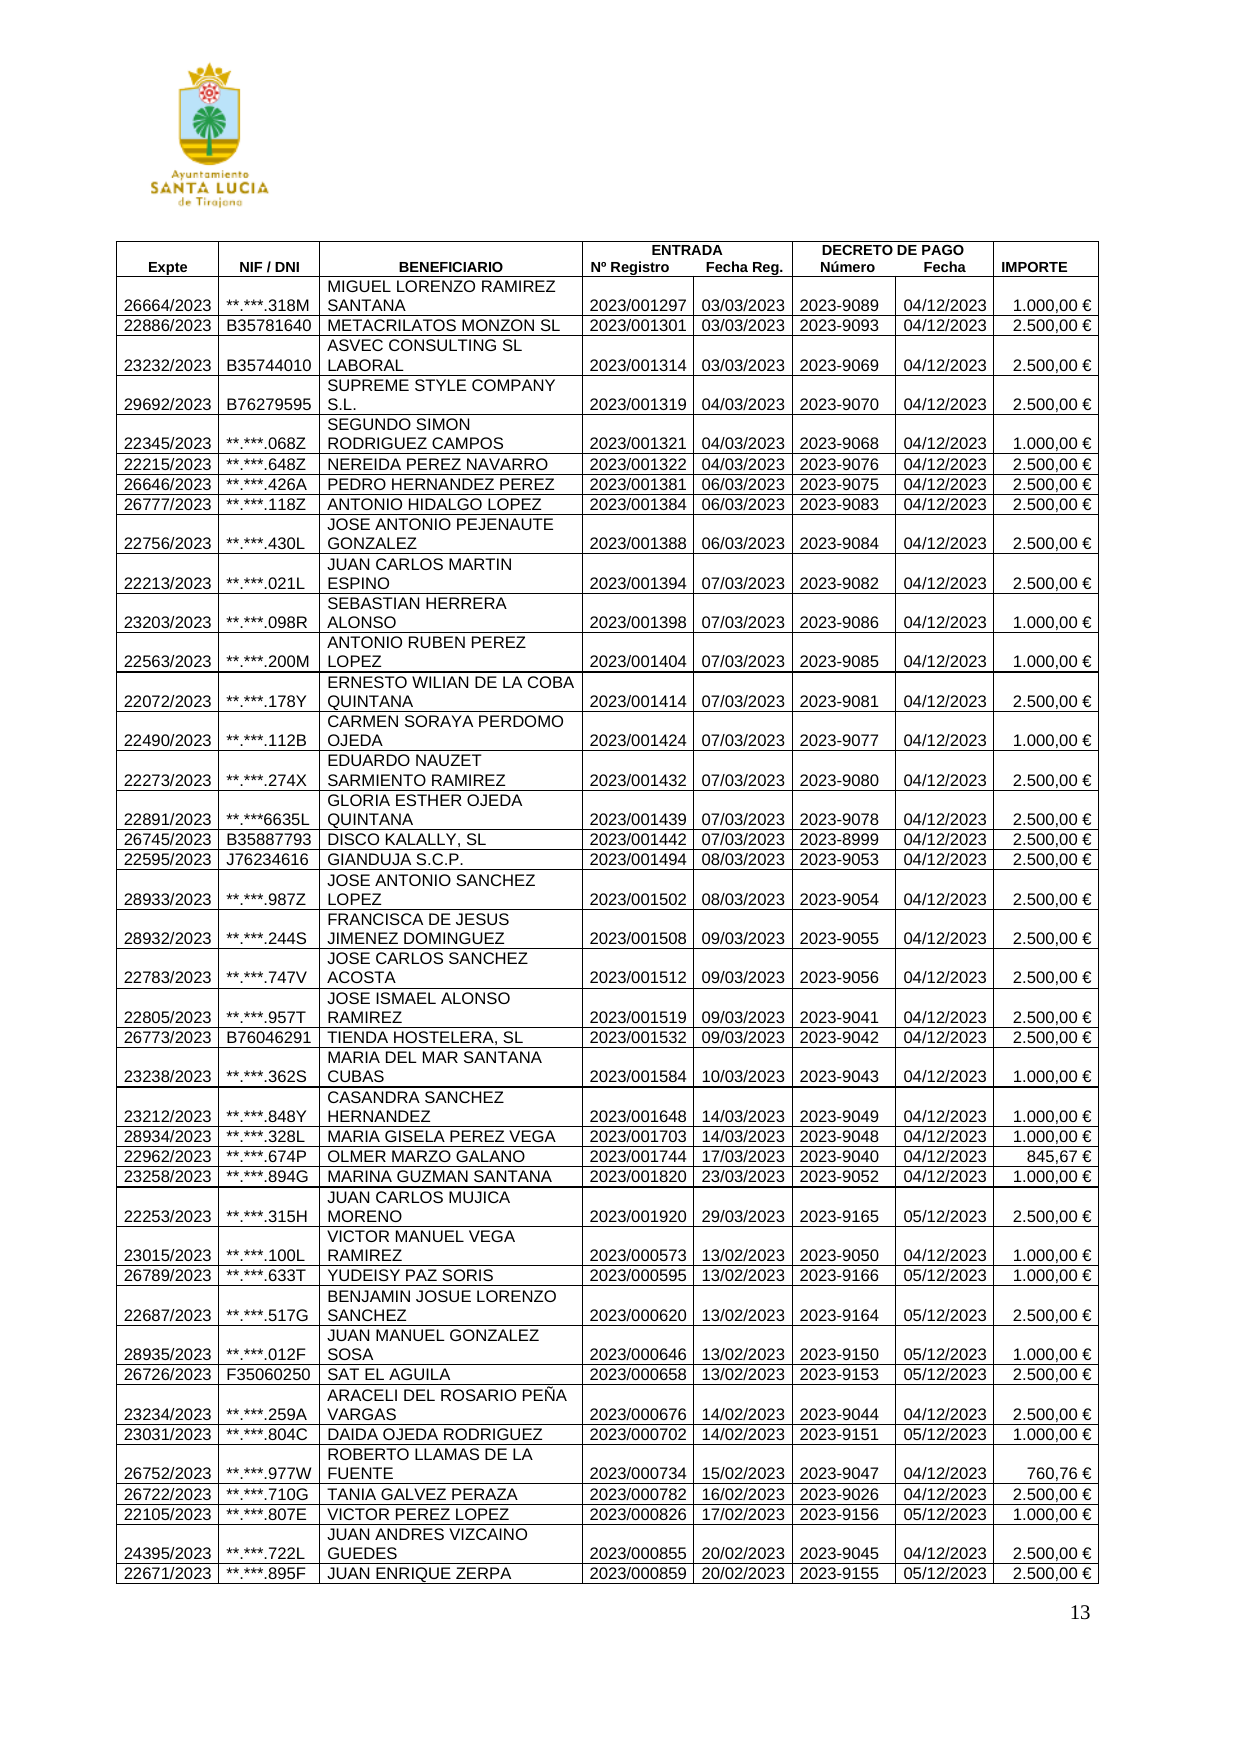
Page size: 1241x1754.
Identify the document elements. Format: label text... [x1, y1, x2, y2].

table_cell 22886/2023 [117, 316, 218, 335]
table_cell 760,76 € [994, 1445, 1098, 1483]
table_cell 2023-9049 [793, 1088, 895, 1126]
table_cell 2023-9150 [793, 1326, 895, 1364]
table_cell 2023/001494 [583, 850, 693, 869]
table_cell 2.500,00 € [994, 673, 1098, 711]
table_cell **.***.430L [219, 515, 319, 553]
table_cell 2.500,00 € [994, 336, 1098, 374]
table_cell 07/03/2023 [694, 712, 792, 750]
table_cell 04/12/2023 [896, 949, 993, 987]
table_cell 13/02/2023 [694, 1227, 792, 1265]
table_cell 2023-9044 [793, 1385, 895, 1424]
table_cell JUAN CARLOS MUJICA MORENO [320, 1188, 582, 1226]
table_cell 13/02/2023 [694, 1365, 792, 1384]
table_cell 07/03/2023 [694, 830, 792, 849]
table_cell 2023/001442 [583, 830, 693, 849]
table_cell 2023/001532 [583, 1028, 693, 1047]
table_cell 14/02/2023 [694, 1385, 792, 1424]
table_cell 2023-9085 [793, 633, 895, 671]
table_cell B35887793 [219, 830, 319, 849]
table_cell 22490/2023 [117, 712, 218, 750]
table_cell BENJAMIN JOSUE LORENZO SANCHEZ [320, 1286, 582, 1325]
table_cell 05/12/2023 [896, 1365, 993, 1384]
table_cell CARMEN SORAYA PERDOMO OJEDA [320, 712, 582, 750]
table_cell 2023/001648 [583, 1088, 693, 1126]
table_cell 06/03/2023 [694, 515, 792, 553]
table_cell 04/03/2023 [694, 415, 792, 453]
table_cell MARINA GUZMAN SANTANA [320, 1167, 582, 1186]
table_cell 2023-9155 [793, 1564, 895, 1583]
table_cell 2023-9056 [793, 949, 895, 987]
table_cell 2.500,00 € [994, 830, 1098, 849]
table_cell JUAN MANUEL GONZALEZ SOSA [320, 1326, 582, 1364]
table_cell 2023/001319 [583, 376, 693, 414]
table_cell 04/12/2023 [896, 830, 993, 849]
table_cell B76279595 [219, 376, 319, 414]
table_cell 2.500,00 € [994, 1484, 1098, 1503]
table_cell J76234616 [219, 850, 319, 869]
table_cell 1.000,00 € [994, 415, 1098, 453]
table_cell 26646/2023 [117, 475, 218, 494]
table_cell 2023-9053 [793, 850, 895, 869]
table_cell 15/02/2023 [694, 1445, 792, 1483]
table_cell 2023/000859 [583, 1564, 693, 1583]
table_cell 2023-9084 [793, 515, 895, 553]
table_cell 2023/001384 [583, 495, 693, 514]
table_cell ROBERTO LLAMAS DE LA FUENTE [320, 1445, 582, 1483]
table_cell 04/12/2023 [896, 1127, 993, 1146]
table_cell 2023-9165 [793, 1188, 895, 1226]
table_cell 04/12/2023 [896, 1147, 993, 1166]
table_cell 2023/000734 [583, 1445, 693, 1483]
table_cell 2023-9080 [793, 751, 895, 789]
table_cell 2.500,00 € [994, 791, 1098, 829]
table_cell EDUARDO NAUZET SARMIENTO RAMIREZ [320, 751, 582, 789]
table_cell 2023/000620 [583, 1286, 693, 1325]
table_cell 22962/2023 [117, 1147, 218, 1166]
table_cell ANTONIO HIDALGO LOPEZ [320, 495, 582, 514]
table_cell **.***.098R [219, 594, 319, 632]
table_cell 2023-9075 [793, 475, 895, 494]
table_cell 2023/001297 [583, 277, 693, 315]
table_cell 20/02/2023 [694, 1564, 792, 1583]
table_cell 1.000,00 € [994, 1505, 1098, 1524]
table_cell 2023/001432 [583, 751, 693, 789]
table_cell FRANCISCA DE JESUS JIMENEZ DOMINGUEZ [320, 910, 582, 948]
table_cell 2.500,00 € [994, 495, 1098, 514]
table_cell 2023/000855 [583, 1525, 693, 1563]
table_cell 22273/2023 [117, 751, 218, 789]
table_cell 1.000,00 € [994, 1266, 1098, 1285]
table_cell 04/12/2023 [896, 1445, 993, 1483]
table_cell 26745/2023 [117, 830, 218, 849]
table_cell **.***.957T [219, 989, 319, 1027]
table_cell 23232/2023 [117, 336, 218, 374]
table_cell 2023-9042 [793, 1028, 895, 1047]
table_cell 09/03/2023 [694, 910, 792, 948]
table_cell 04/12/2023 [896, 1048, 993, 1086]
table_cell ASVEC CONSULTING SL LABORAL [320, 336, 582, 374]
table_cell 26722/2023 [117, 1484, 218, 1503]
table_cell OLMER MARZO GALANO [320, 1147, 582, 1166]
table_cell 23015/2023 [117, 1227, 218, 1265]
table_cell 2023-9086 [793, 594, 895, 632]
table_cell 2023-9081 [793, 673, 895, 711]
table_cell 2023/000595 [583, 1266, 693, 1285]
table_cell 2023/000658 [583, 1365, 693, 1384]
table_cell 22595/2023 [117, 850, 218, 869]
table_cell 2023-9166 [793, 1266, 895, 1285]
table_cell 28933/2023 [117, 870, 218, 909]
table_cell JOSE ANTONIO PEJENAUTE GONZALEZ [320, 515, 582, 553]
table_header ENTRADA Nº Registro Fecha Reg. [583, 242, 792, 276]
table_cell 1.000,00 € [994, 1127, 1098, 1146]
table_cell 2.500,00 € [994, 1188, 1098, 1226]
table_cell 04/12/2023 [896, 475, 993, 494]
table_cell 2.500,00 € [994, 554, 1098, 593]
table_cell **.***.328L [219, 1127, 319, 1146]
table_cell 2023/001322 [583, 454, 693, 473]
table_cell **.***.178Y [219, 673, 319, 711]
table_cell F35060250 [219, 1365, 319, 1384]
table_cell 04/12/2023 [896, 870, 993, 909]
table_cell SAT EL AGUILA [320, 1365, 582, 1384]
table_cell **.***.807E [219, 1505, 319, 1524]
table_cell 04/12/2023 [896, 1028, 993, 1047]
table_cell 2.500,00 € [994, 1564, 1098, 1583]
table_cell 04/12/2023 [896, 336, 993, 374]
table_cell 2.500,00 € [994, 850, 1098, 869]
table_cell 2023-9164 [793, 1286, 895, 1325]
table_cell 2.500,00 € [994, 910, 1098, 948]
table_cell ANTONIO RUBEN PEREZ LOPEZ [320, 633, 582, 671]
table_cell 24395/2023 [117, 1525, 218, 1563]
table_cell 07/03/2023 [694, 791, 792, 829]
table_cell 2023/001584 [583, 1048, 693, 1086]
table_cell 2.500,00 € [994, 989, 1098, 1027]
table_cell 2023-9093 [793, 316, 895, 335]
table_cell 2023/001820 [583, 1167, 693, 1186]
table_cell 1.000,00 € [994, 594, 1098, 632]
table_cell 04/12/2023 [896, 554, 993, 593]
table_cell 28932/2023 [117, 910, 218, 948]
table_cell 2023-9068 [793, 415, 895, 453]
table_cell 2.500,00 € [994, 1525, 1098, 1563]
table_cell 04/12/2023 [896, 316, 993, 335]
table_cell MARIA DEL MAR SANTANA CUBAS [320, 1048, 582, 1086]
table_cell 2.500,00 € [994, 1286, 1098, 1325]
table_cell SEBASTIAN HERRERA ALONSO [320, 594, 582, 632]
table_cell 2023-9055 [793, 910, 895, 948]
table_cell **.***.274X [219, 751, 319, 789]
table_cell 04/12/2023 [896, 515, 993, 553]
table_cell 16/02/2023 [694, 1484, 792, 1503]
table_cell 2023/001508 [583, 910, 693, 948]
table_cell 2023/000676 [583, 1385, 693, 1424]
table_cell 2023-9082 [793, 554, 895, 593]
table_cell 04/12/2023 [896, 910, 993, 948]
table_cell **.***.633T [219, 1266, 319, 1285]
table_cell 2023/001439 [583, 791, 693, 829]
table_cell 10/03/2023 [694, 1048, 792, 1086]
table_cell 2023/001381 [583, 475, 693, 494]
table_cell TIENDA HOSTELERA, SL [320, 1028, 582, 1047]
table_cell 1.000,00 € [994, 277, 1098, 315]
table_cell 04/12/2023 [896, 850, 993, 869]
table_cell 04/12/2023 [896, 712, 993, 750]
table_cell 04/12/2023 [896, 594, 993, 632]
table_cell 2023/001388 [583, 515, 693, 553]
table_cell 2023/001519 [583, 989, 693, 1027]
table_cell 23203/2023 [117, 594, 218, 632]
table_cell 08/03/2023 [694, 850, 792, 869]
table_cell 2023-9153 [793, 1365, 895, 1384]
table_cell 1.000,00 € [994, 633, 1098, 671]
table_cell JOSE ISMAEL ALONSO RAMIREZ [320, 989, 582, 1027]
table_cell 2.500,00 € [994, 475, 1098, 494]
table_cell JUAN ENRIQUE ZERPA [320, 1564, 582, 1583]
table_header Expte [117, 242, 218, 276]
table_cell 04/03/2023 [694, 376, 792, 414]
table_cell 2023/001512 [583, 949, 693, 987]
table_cell 06/03/2023 [694, 475, 792, 494]
table_cell 04/12/2023 [896, 633, 993, 671]
table_cell 22687/2023 [117, 1286, 218, 1325]
table_cell **.***.517G [219, 1286, 319, 1325]
table_cell NEREIDA PEREZ NAVARRO [320, 454, 582, 473]
table_cell 04/03/2023 [694, 454, 792, 473]
table_cell 26752/2023 [117, 1445, 218, 1483]
table_cell 29692/2023 [117, 376, 218, 414]
table_cell **.***.674P [219, 1147, 319, 1166]
table_cell 04/12/2023 [896, 1385, 993, 1424]
table_cell 17/03/2023 [694, 1147, 792, 1166]
table_cell 04/12/2023 [896, 1227, 993, 1265]
table_cell 2023-9026 [793, 1484, 895, 1503]
table_cell CASANDRA SANCHEZ HERNANDEZ [320, 1088, 582, 1126]
table_cell 2023-9077 [793, 712, 895, 750]
table_cell 2023-9045 [793, 1525, 895, 1563]
table_cell 04/12/2023 [896, 1088, 993, 1126]
table_header NIF / DNI [219, 242, 319, 276]
table_cell 22563/2023 [117, 633, 218, 671]
table_cell 03/03/2023 [694, 316, 792, 335]
table_cell 1.000,00 € [994, 1088, 1098, 1126]
table_cell 05/12/2023 [896, 1286, 993, 1325]
table_cell **.***.747V [219, 949, 319, 987]
table_cell JOSE ANTONIO SANCHEZ LOPEZ [320, 870, 582, 909]
table_cell 2023-9041 [793, 989, 895, 1027]
table_cell 1.000,00 € [994, 1227, 1098, 1265]
table_cell 2023/001502 [583, 870, 693, 909]
table_cell **.***.362S [219, 1048, 319, 1086]
table_cell **.***.315H [219, 1188, 319, 1226]
table_cell 14/03/2023 [694, 1127, 792, 1146]
table_cell 13/02/2023 [694, 1286, 792, 1325]
table_cell 2023/001404 [583, 633, 693, 671]
table_cell 2023/000702 [583, 1425, 693, 1444]
table_cell 2023-9048 [793, 1127, 895, 1146]
table_cell 05/12/2023 [896, 1266, 993, 1285]
table_cell 2.500,00 € [994, 316, 1098, 335]
table_cell 2023/001398 [583, 594, 693, 632]
table_cell **.***.987Z [219, 870, 319, 909]
table_cell **.***.068Z [219, 415, 319, 453]
table_cell 2023-9083 [793, 495, 895, 514]
table_cell 04/12/2023 [896, 791, 993, 829]
table_cell 04/12/2023 [896, 1484, 993, 1503]
table_cell 04/12/2023 [896, 277, 993, 315]
table_cell YUDEISY PAZ SORIS [320, 1266, 582, 1285]
table_cell 2023-9078 [793, 791, 895, 829]
table_cell 2023-9047 [793, 1445, 895, 1483]
table_cell 1.000,00 € [994, 1425, 1098, 1444]
table_cell 13/02/2023 [694, 1326, 792, 1364]
table_cell **.***6635L [219, 791, 319, 829]
table_cell 22805/2023 [117, 989, 218, 1027]
table_cell JUAN CARLOS MARTIN ESPINO [320, 554, 582, 593]
table_cell 2023-9054 [793, 870, 895, 909]
table_cell 2023/001703 [583, 1127, 693, 1146]
table_cell 2023/000646 [583, 1326, 693, 1364]
table_cell 2023/000573 [583, 1227, 693, 1265]
table_cell 2023/001424 [583, 712, 693, 750]
table_cell 05/12/2023 [896, 1505, 993, 1524]
table_cell 06/03/2023 [694, 495, 792, 514]
table_cell B35781640 [219, 316, 319, 335]
table_cell 26773/2023 [117, 1028, 218, 1047]
table_cell 2.500,00 € [994, 751, 1098, 789]
table_cell 22345/2023 [117, 415, 218, 453]
table_cell 2023-9040 [793, 1147, 895, 1166]
table_cell 07/03/2023 [694, 673, 792, 711]
table_cell 20/02/2023 [694, 1525, 792, 1563]
table_cell 2.500,00 € [994, 454, 1098, 473]
table_header BENEFICIARIO [320, 242, 582, 276]
table_cell MARIA GISELA PEREZ VEGA [320, 1127, 582, 1146]
table_cell 2.500,00 € [994, 1028, 1098, 1047]
table_cell 28935/2023 [117, 1326, 218, 1364]
table_cell **.***.722L [219, 1525, 319, 1563]
table_cell 2.500,00 € [994, 376, 1098, 414]
table_cell 2.500,00 € [994, 949, 1098, 987]
table_cell 22253/2023 [117, 1188, 218, 1226]
table_cell 22105/2023 [117, 1505, 218, 1524]
table_cell SUPREME STYLE COMPANY S.L. [320, 376, 582, 414]
table_cell 26664/2023 [117, 277, 218, 315]
table_cell 05/12/2023 [896, 1326, 993, 1364]
table_cell 05/12/2023 [896, 1425, 993, 1444]
table_cell METACRILATOS MONZON SL [320, 316, 582, 335]
table_cell 23258/2023 [117, 1167, 218, 1186]
table_cell **.***.895F [219, 1564, 319, 1583]
table_cell **.***.200M [219, 633, 319, 671]
table_cell 2023/001394 [583, 554, 693, 593]
table_cell **.***.318M [219, 277, 319, 315]
picture [118, 44, 298, 227]
table_cell 07/03/2023 [694, 554, 792, 593]
table_cell 04/12/2023 [896, 454, 993, 473]
table_cell JOSE CARLOS SANCHEZ ACOSTA [320, 949, 582, 987]
table_cell 09/03/2023 [694, 1028, 792, 1047]
table_cell **.***.118Z [219, 495, 319, 514]
table_cell 2023-9076 [793, 454, 895, 473]
table_cell 17/02/2023 [694, 1505, 792, 1524]
table_cell 2023/000826 [583, 1505, 693, 1524]
table_cell 22215/2023 [117, 454, 218, 473]
table_cell 1.000,00 € [994, 712, 1098, 750]
table_cell 04/12/2023 [896, 1525, 993, 1563]
table_cell 2023/001920 [583, 1188, 693, 1226]
table_cell 2023-8999 [793, 830, 895, 849]
table_cell GLORIA ESTHER OJEDA QUINTANA [320, 791, 582, 829]
table_cell **.***.021L [219, 554, 319, 593]
table_cell 04/12/2023 [896, 415, 993, 453]
table_header DECRETO DE PAGO Número Fecha [793, 242, 993, 276]
table_cell 22072/2023 [117, 673, 218, 711]
table_cell **.***.244S [219, 910, 319, 948]
table_cell 04/12/2023 [896, 495, 993, 514]
table_cell 07/03/2023 [694, 594, 792, 632]
table_cell 23238/2023 [117, 1048, 218, 1086]
table_cell 2023-9050 [793, 1227, 895, 1265]
table_cell 2023/001301 [583, 316, 693, 335]
table_cell **.***.848Y [219, 1088, 319, 1126]
table_cell 04/12/2023 [896, 751, 993, 789]
table_cell VICTOR PEREZ LOPEZ [320, 1505, 582, 1524]
table_cell 23212/2023 [117, 1088, 218, 1126]
table_cell 1.000,00 € [994, 1326, 1098, 1364]
table_cell 07/03/2023 [694, 633, 792, 671]
table_cell ERNESTO WILIAN DE LA COBA QUINTANA [320, 673, 582, 711]
table_cell 23/03/2023 [694, 1167, 792, 1186]
table_cell 2023-9069 [793, 336, 895, 374]
table_cell DAIDA OJEDA RODRIGUEZ [320, 1425, 582, 1444]
table_cell 09/03/2023 [694, 989, 792, 1027]
table_cell **.***.112B [219, 712, 319, 750]
table_cell 13/02/2023 [694, 1266, 792, 1285]
table_cell 2023-9089 [793, 277, 895, 315]
table_cell **.***.710G [219, 1484, 319, 1503]
table_cell 2023-9052 [793, 1167, 895, 1186]
table_cell 09/03/2023 [694, 949, 792, 987]
table_cell ARACELI DEL ROSARIO PEÑA VARGAS [320, 1385, 582, 1424]
table_cell 2023-9151 [793, 1425, 895, 1444]
table_cell 26789/2023 [117, 1266, 218, 1285]
table_cell PEDRO HERNANDEZ PEREZ [320, 475, 582, 494]
table_cell 2.500,00 € [994, 870, 1098, 909]
table_cell 08/03/2023 [694, 870, 792, 909]
table_cell 04/12/2023 [896, 673, 993, 711]
table_cell B76046291 [219, 1028, 319, 1047]
table_cell 22756/2023 [117, 515, 218, 553]
table_cell 2023-9156 [793, 1505, 895, 1524]
table_cell 29/03/2023 [694, 1188, 792, 1226]
table_cell TANIA GALVEZ PERAZA [320, 1484, 582, 1503]
table_cell 14/03/2023 [694, 1088, 792, 1126]
table_cell 03/03/2023 [694, 336, 792, 374]
table_cell 2023-9043 [793, 1048, 895, 1086]
table_cell B35744010 [219, 336, 319, 374]
table_cell JUAN ANDRES VIZCAINO GUEDES [320, 1525, 582, 1563]
table_cell 14/02/2023 [694, 1425, 792, 1444]
table_cell 23234/2023 [117, 1385, 218, 1424]
table_cell 05/12/2023 [896, 1564, 993, 1583]
table_cell 2023/001314 [583, 336, 693, 374]
table_cell 22891/2023 [117, 791, 218, 829]
table_cell 26726/2023 [117, 1365, 218, 1384]
table_header IMPORTE [994, 242, 1098, 276]
table_cell DISCO KALALLY, SL [320, 830, 582, 849]
table_cell 04/12/2023 [896, 989, 993, 1027]
table_cell 2023-9070 [793, 376, 895, 414]
table_cell 2023/001321 [583, 415, 693, 453]
table_cell 2.500,00 € [994, 1365, 1098, 1384]
table_cell 07/03/2023 [694, 751, 792, 789]
table_cell 2.500,00 € [994, 515, 1098, 553]
table_cell **.***.894G [219, 1167, 319, 1186]
table_cell 04/12/2023 [896, 1167, 993, 1186]
table_cell **.***.648Z [219, 454, 319, 473]
table_cell 22213/2023 [117, 554, 218, 593]
table_cell **.***.012F [219, 1326, 319, 1364]
table_cell 2023/000782 [583, 1484, 693, 1503]
table_cell 04/12/2023 [896, 376, 993, 414]
table_cell **.***.804C [219, 1425, 319, 1444]
table_cell SEGUNDO SIMON RODRIGUEZ CAMPOS [320, 415, 582, 453]
table_cell 2023/001744 [583, 1147, 693, 1166]
table_cell 23031/2023 [117, 1425, 218, 1444]
table_cell **.***.977W [219, 1445, 319, 1483]
table_cell 22783/2023 [117, 949, 218, 987]
table_cell 2023/001414 [583, 673, 693, 711]
table_cell GIANDUJA S.C.P. [320, 850, 582, 869]
table_cell 2.500,00 € [994, 1385, 1098, 1424]
table_cell **.***.426A [219, 475, 319, 494]
table_cell 03/03/2023 [694, 277, 792, 315]
table_cell 05/12/2023 [896, 1188, 993, 1226]
table_cell 26777/2023 [117, 495, 218, 514]
table_cell **.***.259A [219, 1385, 319, 1424]
table_cell 1.000,00 € [994, 1167, 1098, 1186]
table_cell VICTOR MANUEL VEGA RAMIREZ [320, 1227, 582, 1265]
table_cell 1.000,00 € [994, 1048, 1098, 1086]
table_cell 845,67 € [994, 1147, 1098, 1166]
table_cell 22671/2023 [117, 1564, 218, 1583]
table_cell 28934/2023 [117, 1127, 218, 1146]
table_cell **.***.100L [219, 1227, 319, 1265]
table_cell MIGUEL LORENZO RAMIREZ SANTANA [320, 277, 582, 315]
